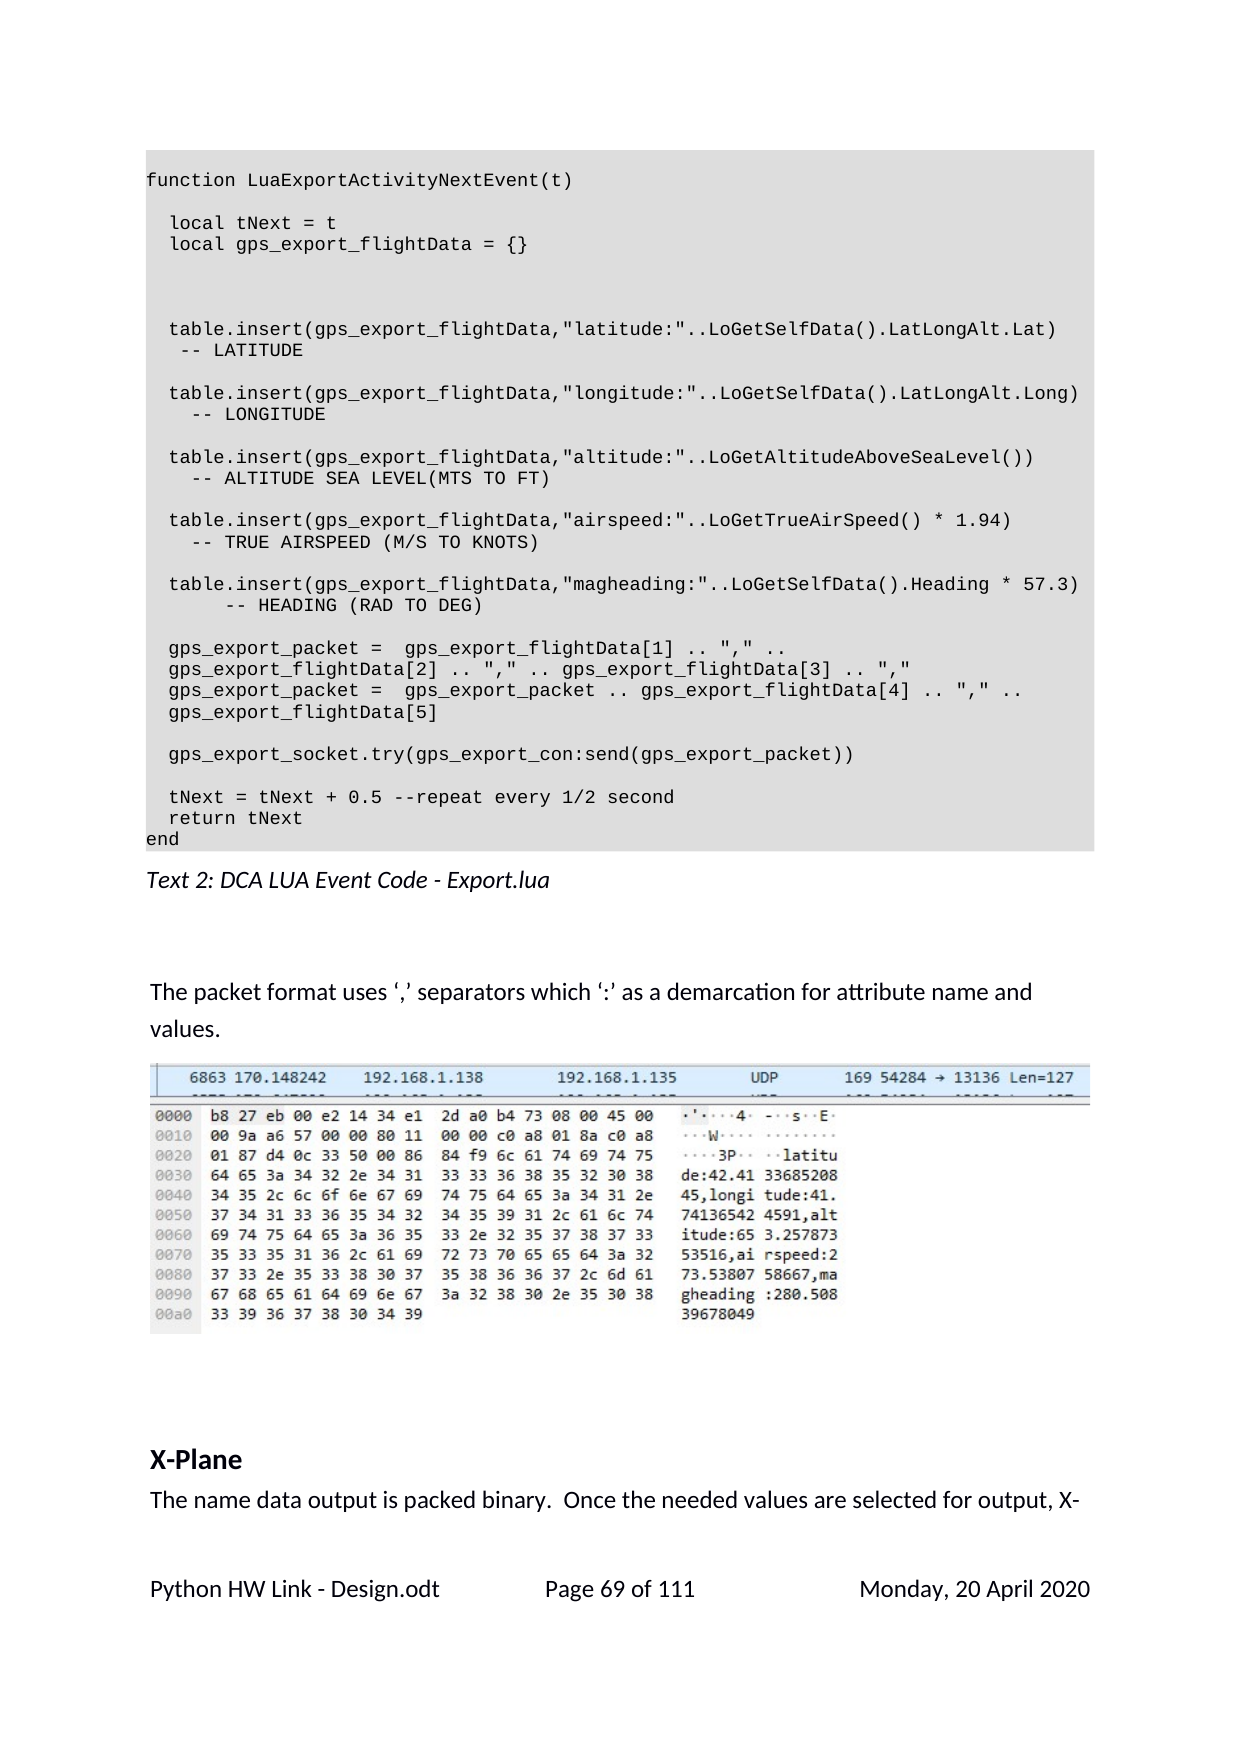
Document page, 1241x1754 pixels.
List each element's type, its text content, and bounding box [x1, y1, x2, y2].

subtitle X-Plane [150, 1441, 1090, 1476]
text The packet format uses ‘,’ separators which ‘:’ as a demarcation for attribute name and values. [150, 976, 1090, 1043]
picture [150, 1063, 1091, 1334]
text The name data output is packed binary. Once the needed values are selected for output, X- [150, 1485, 1090, 1515]
text Text 2: DCA LUA Event Code - Export.lua [146, 852, 1094, 894]
